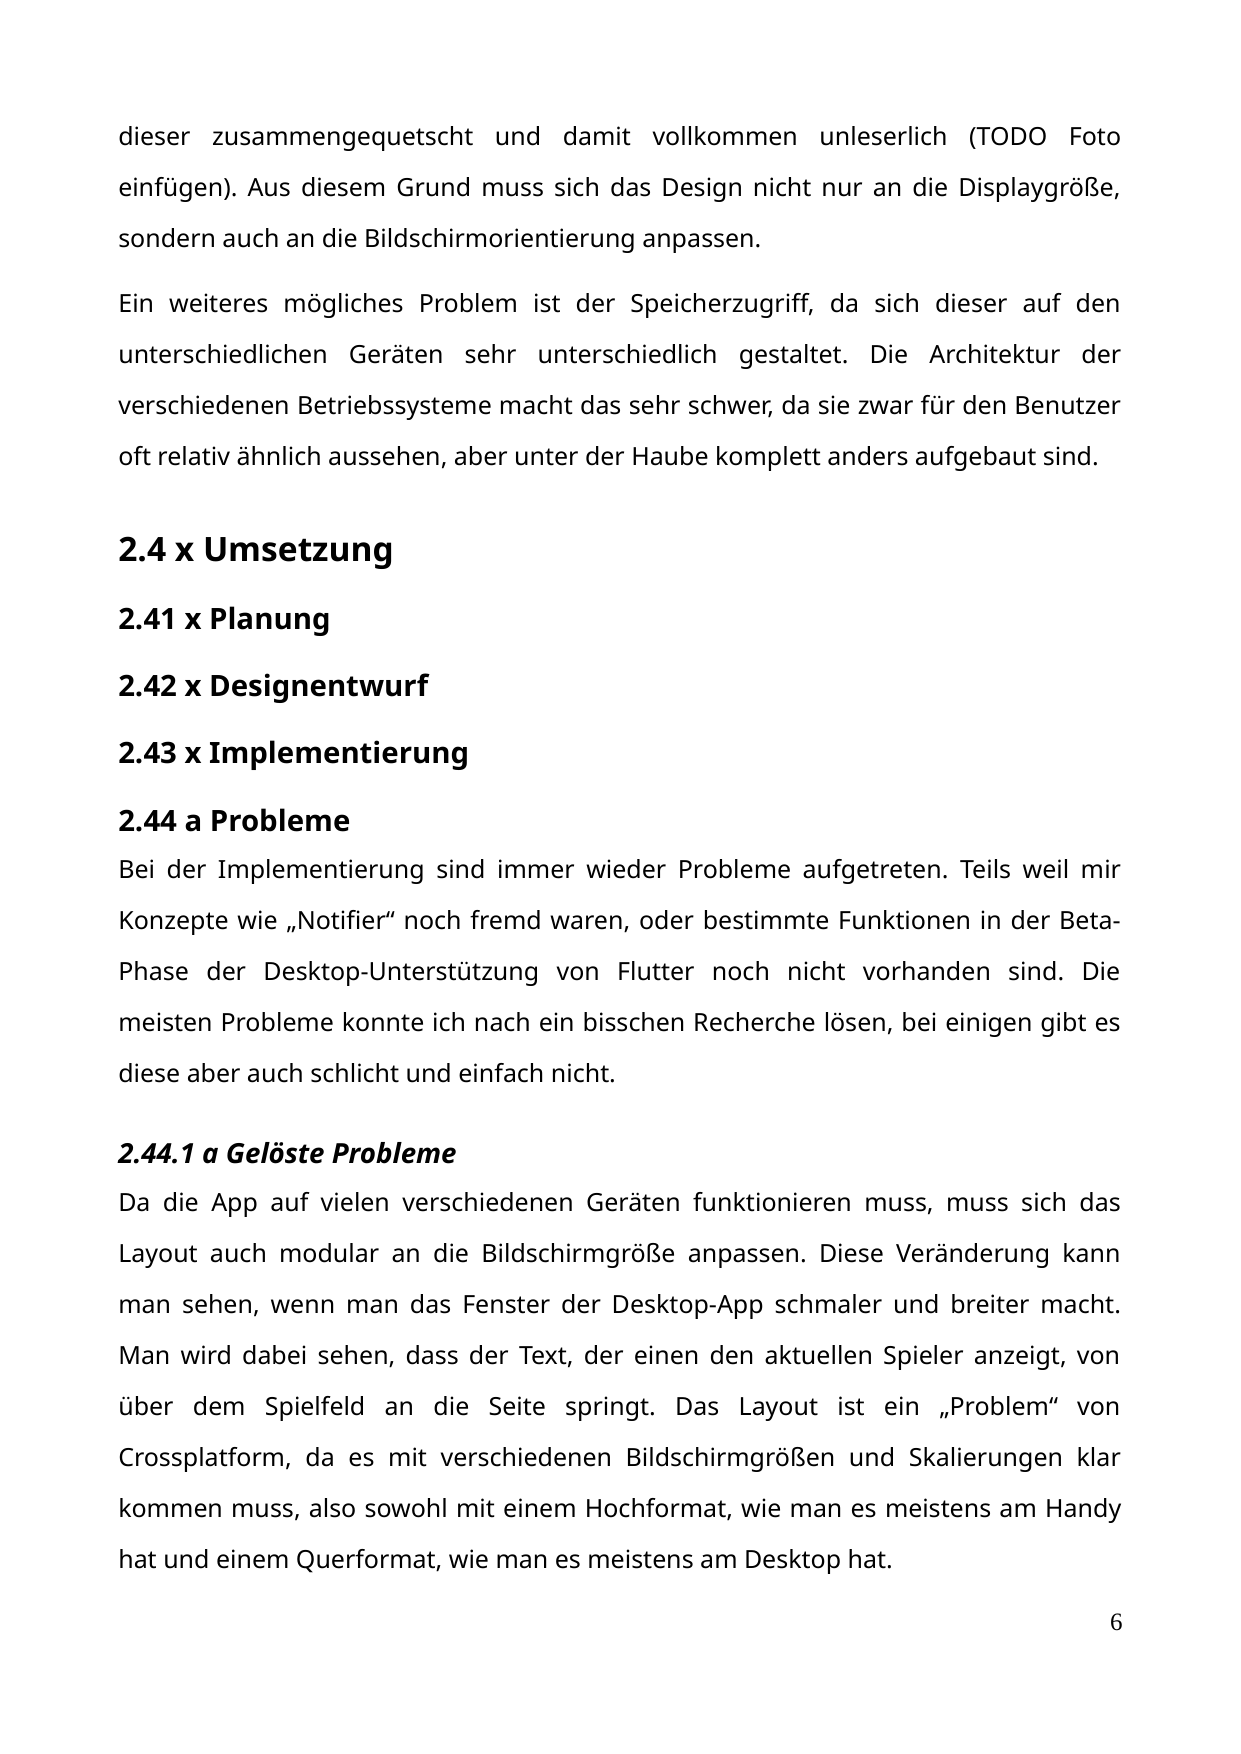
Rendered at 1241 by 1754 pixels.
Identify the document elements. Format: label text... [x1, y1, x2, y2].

subtitle 2.4 x Umsetzung [118, 525, 1122, 571]
text Bei der Implementierung sind immer wieder Probleme aufgetreten. Teils weil mir Konzepte wie „Notifier“ noch fremd waren, oder bestimmte Funktionen in der Beta-Phase der Desktop-Unterstützung von Flutter noch nicht vorhanden sind. Die meisten Probleme konnte ich nach ein bisschen Recherche lösen, bei einigen gibt es diese aber auch schlicht und einfach nicht. [118, 852, 1122, 1090]
subtitle 2.43 x Implementierung [118, 732, 1122, 772]
subtitle 2.42 x Designentwurf [118, 665, 1122, 705]
subtitle 2.44 a Probleme [118, 799, 1122, 839]
text Da die App auf vielen verschiedenen Geräten funktionieren muss, muss sich das Layout auch modular an die Bildschirmgröße anpassen. Diese Veränderung kann man sehen, wenn man das Fenster der Desktop-App schmaler und breiter macht. Man wird dabei sehen, dass der Text, der einen den aktuellen Spieler anzeigt, von über dem Spielfeld an die Seite springt. Das Layout ist ein „Problem“ von Crossplatform, da es mit verschiedenen Bildschirmgrößen und Skalierungen klar kommen muss, also sowohl mit einem Hochformat, wie man es meistens am Handy hat und einem Querformat, wie man es meistens am Desktop hat. [118, 1184, 1122, 1576]
subtitle 2.41 x Planung [118, 598, 1122, 638]
subtitle 2.44.1 a Gelöste Probleme [118, 1134, 1122, 1172]
text Ein weiteres mögliches Problem ist der Speicherzugriff, da sich dieser auf den unterschiedlichen Geräten sehr unterschiedlich gestaltet. Die Architektur der verschiedenen Betriebssysteme macht das sehr schwer, da sie zwar für den Benutzer oft relativ ähnlich aussehen, aber unter der Haube komplett anders aufgebaut sind. [118, 286, 1122, 473]
text dieser zusammengequetscht und damit vollkommen unleserlich (TODO Foto einfügen). Aus diesem Grund muss sich das Design nicht nur an die Displaygröße, sondern auch an die Bildschirmorientierung anpassen. [118, 118, 1122, 254]
